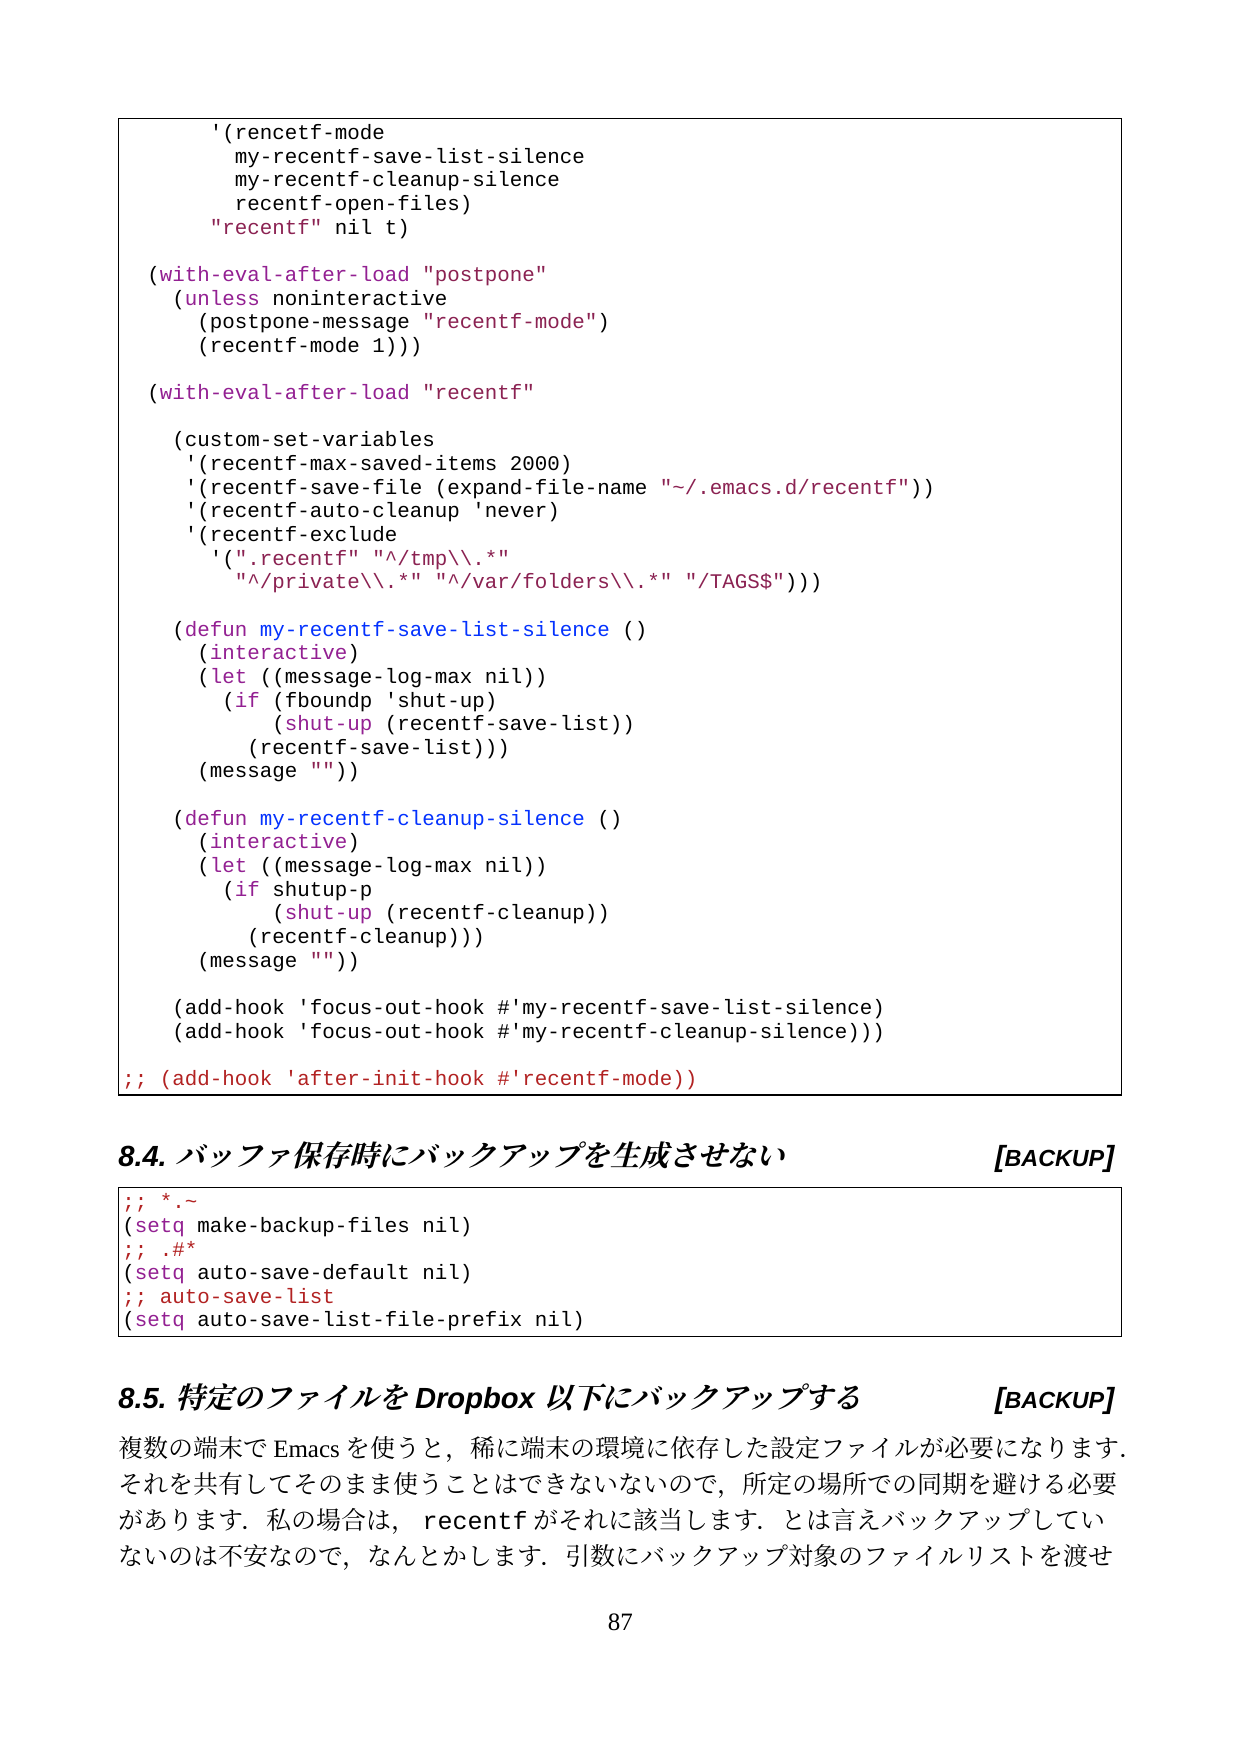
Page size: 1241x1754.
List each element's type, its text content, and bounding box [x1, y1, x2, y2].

text "recentf" nil t) [119, 213, 1121, 236]
text (postpone-message "recentf-mode") [119, 307, 1121, 331]
text (add-hook 'focus-out-hook #'my-recentf-cleanup-silence))) [119, 1017, 1121, 1040]
text (recentf-save-list))) [119, 733, 1121, 757]
text (defun my-recentf-save-list-silence () [119, 615, 1121, 638]
text my-recentf-save-list-silence [119, 142, 1121, 165]
text (unless noninteractive [119, 284, 1121, 307]
text (if shutup-p [119, 875, 1121, 898]
text (interactive) [119, 638, 1121, 662]
subtitle 特定のファイルを Dropbox 以下にバックアップする [backup] [118, 1374, 1122, 1416]
text (defun my-recentf-cleanup-silence () [119, 804, 1121, 827]
text (with-eval-after-load "postpone" [119, 260, 1121, 284]
text (shut-up (recentf-cleanup)) [119, 898, 1121, 922]
text (let ((message-log-max nil)) [119, 851, 1121, 875]
text '(recentf-save-file (expand-file-name "~/.emacs.d/recentf")) [119, 473, 1121, 496]
text (add-hook 'focus-out-hook #'my-recentf-save-list-silence) [119, 993, 1121, 1017]
text (let ((message-log-max nil)) [119, 662, 1121, 686]
text 複数の端末でEmacsを使うと，稀に端末の環境に依存した設定ファイルが必要になります．それを共有してそのまま使うことはできないないので，所定の場所での同期を避ける必要があります．私の場合は， recentf がそれに該当します．とは言えバックアップしていないのは不安なので，なんとかします．引数にバックアップ対象のファイルリストを渡せます． [118, 1429, 1122, 1573]
text (setq auto-save-list-file-prefix nil) [119, 1306, 1121, 1336]
text '(recentf-auto-cleanup 'never) [119, 496, 1121, 520]
text '(recentf-exclude [119, 520, 1121, 544]
text "^/private\\.*" "^/var/folders\\.*" "/TAGS$"))) [119, 567, 1121, 591]
text (shut-up (recentf-save-list)) [119, 709, 1121, 733]
text recentf-open-files) [119, 189, 1121, 213]
text '(recentf-max-saved-items 2000) [119, 449, 1121, 473]
text ;; *.~ [119, 1188, 1121, 1211]
text (if (fboundp 'shut-up) [119, 686, 1121, 709]
text ;; (add-hook 'after-init-hook #'recentf-mode)) [119, 1064, 1121, 1094]
text (message "")) [119, 946, 1121, 969]
text my-recentf-cleanup-silence [119, 165, 1121, 189]
text (setq auto-save-default nil) [119, 1258, 1121, 1282]
text (setq make-backup-files nil) [119, 1211, 1121, 1234]
text (interactive) [119, 827, 1121, 851]
subtitle バッファ保存時にバックアップを生成させない [backup] [118, 1133, 1122, 1175]
text (with-eval-after-load "recentf" [119, 378, 1121, 402]
text (recentf-mode 1))) [119, 331, 1121, 354]
text (message "")) [119, 757, 1121, 780]
text (recentf-cleanup))) [119, 922, 1121, 946]
text '(".recentf" "^/tmp\\.*" [119, 544, 1121, 567]
text ;; .#* [119, 1234, 1121, 1258]
text (custom-set-variables [119, 426, 1121, 449]
text ;; auto-save-list [119, 1282, 1121, 1306]
text '(rencetf-mode [119, 119, 1121, 142]
